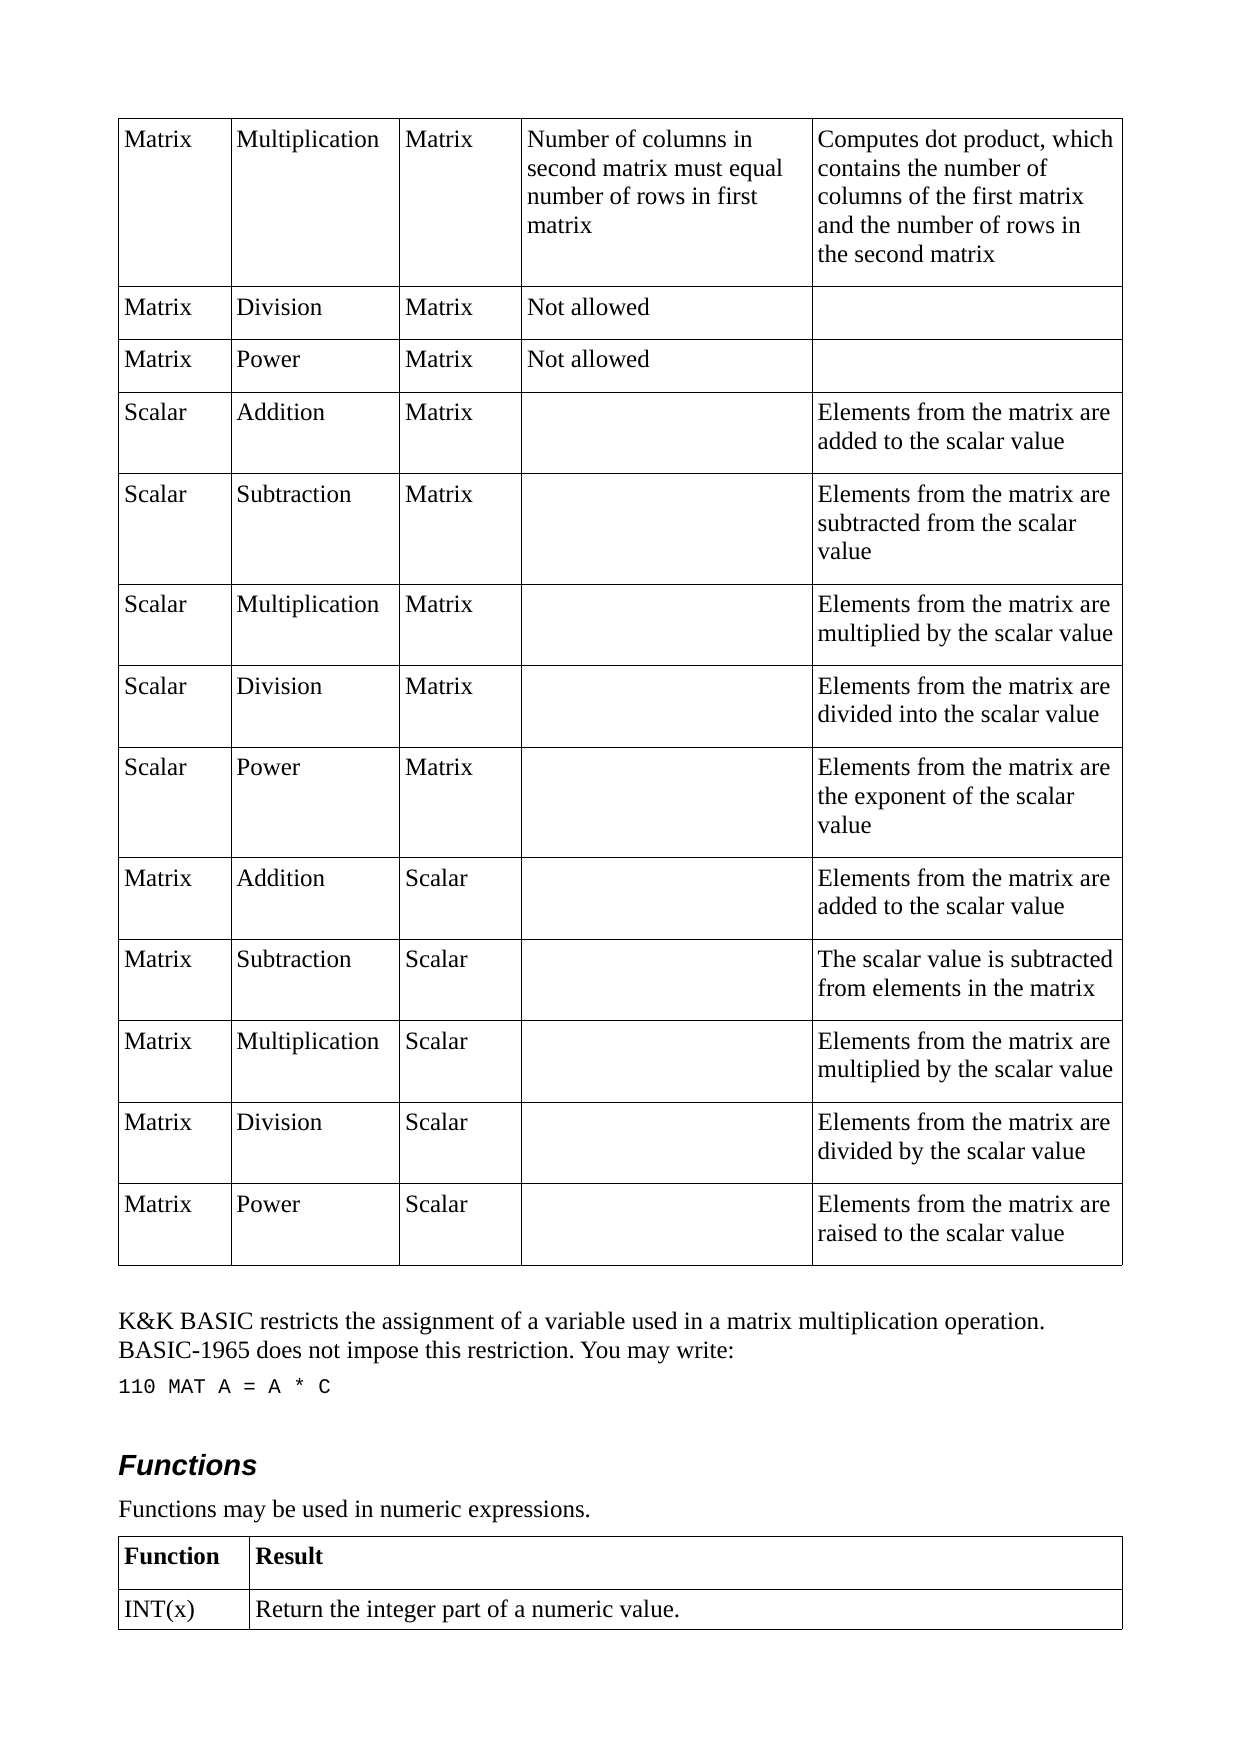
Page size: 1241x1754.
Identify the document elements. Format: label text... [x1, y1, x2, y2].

table_cell [522, 940, 812, 1020]
text K&K BASIC restricts the assignment of a variable used in a matrix multiplication operation. BASIC-1965 does not impose this restriction. You may write: [118, 1306, 1122, 1363]
table_cell Matrix [119, 1184, 231, 1265]
table_cell Matrix [400, 340, 521, 392]
table_cell Matrix [400, 666, 521, 747]
table_cell [522, 666, 812, 747]
table_cell Matrix [119, 119, 231, 286]
table_cell [522, 585, 812, 665]
table_cell Elements from the matrix are added to the scalar value [813, 858, 1122, 938]
table_cell Elements from the matrix are the exponent of the scalar value [813, 748, 1122, 857]
table_cell Matrix [119, 287, 231, 339]
table_cell Not allowed [522, 287, 812, 339]
table_cell [813, 287, 1122, 339]
table_cell [522, 1184, 812, 1265]
table_cell Addition [232, 858, 399, 938]
table_cell Matrix [119, 340, 231, 392]
table_cell Scalar [119, 474, 231, 583]
table_cell Elements from the matrix are divided by the scalar value [813, 1103, 1122, 1183]
table_cell [522, 474, 812, 583]
table_cell Elements from the matrix are subtracted from the scalar value [813, 474, 1122, 583]
table_cell INT(x) [119, 1590, 249, 1629]
table_cell Division [232, 666, 399, 747]
table_cell [522, 393, 812, 473]
table_cell Not allowed [522, 340, 812, 392]
table_cell Scalar [400, 1103, 521, 1183]
table_cell Elements from the matrix are divided into the scalar value [813, 666, 1122, 747]
table_cell Scalar [400, 858, 521, 938]
table_cell Matrix [400, 287, 521, 339]
table_cell Power [232, 340, 399, 392]
table_cell Division [232, 1103, 399, 1183]
text Functions may be used in numeric expressions. [118, 1494, 1122, 1523]
table_cell Number of columns in second matrix must equal number of rows in first matrix [522, 119, 812, 286]
table_cell Scalar [400, 1184, 521, 1265]
table_cell Matrix [119, 858, 231, 938]
table_cell Scalar [400, 1021, 521, 1102]
table_cell Power [232, 1184, 399, 1265]
table_cell Subtraction [232, 474, 399, 583]
table_cell Matrix [400, 119, 521, 286]
table_cell Matrix [400, 748, 521, 857]
table_cell Matrix [119, 1021, 231, 1102]
table_cell Division [232, 287, 399, 339]
table_header Result [250, 1537, 1122, 1588]
table_cell Scalar [400, 940, 521, 1020]
table_cell Scalar [119, 748, 231, 857]
table_cell Multiplication [232, 1021, 399, 1102]
table_cell [522, 1103, 812, 1183]
table_cell Elements from the matrix are multiplied by the scalar value [813, 585, 1122, 665]
table_cell [813, 340, 1122, 392]
table_cell Scalar [119, 585, 231, 665]
table_header Function [119, 1537, 249, 1588]
subtitle Functions [118, 1448, 1122, 1482]
table_cell Matrix [400, 393, 521, 473]
table_cell Multiplication [232, 585, 399, 665]
table_cell Elements from the matrix are added to the scalar value [813, 393, 1122, 473]
table_cell Computes dot product, which contains the number of columns of the first matrix and the number of rows in the second matrix [813, 119, 1122, 286]
table_cell Scalar [119, 393, 231, 473]
table_cell Scalar [119, 666, 231, 747]
table_cell Matrix [119, 940, 231, 1020]
table_cell [522, 748, 812, 857]
text 110 MAT A = A * C [118, 1376, 1122, 1400]
table_cell Return the integer part of a numeric value. [250, 1590, 1122, 1629]
table_cell Power [232, 748, 399, 857]
table_cell Matrix [400, 474, 521, 583]
table_cell Matrix [119, 1103, 231, 1183]
table_cell Elements from the matrix are multiplied by the scalar value [813, 1021, 1122, 1102]
table_cell Matrix [400, 585, 521, 665]
table_cell Subtraction [232, 940, 399, 1020]
table_cell Multiplication [232, 119, 399, 286]
table_cell The scalar value is subtracted from elements in the matrix [813, 940, 1122, 1020]
table_cell Addition [232, 393, 399, 473]
table_cell [522, 1021, 812, 1102]
table_cell Elements from the matrix are raised to the scalar value [813, 1184, 1122, 1265]
table_cell [522, 858, 812, 938]
